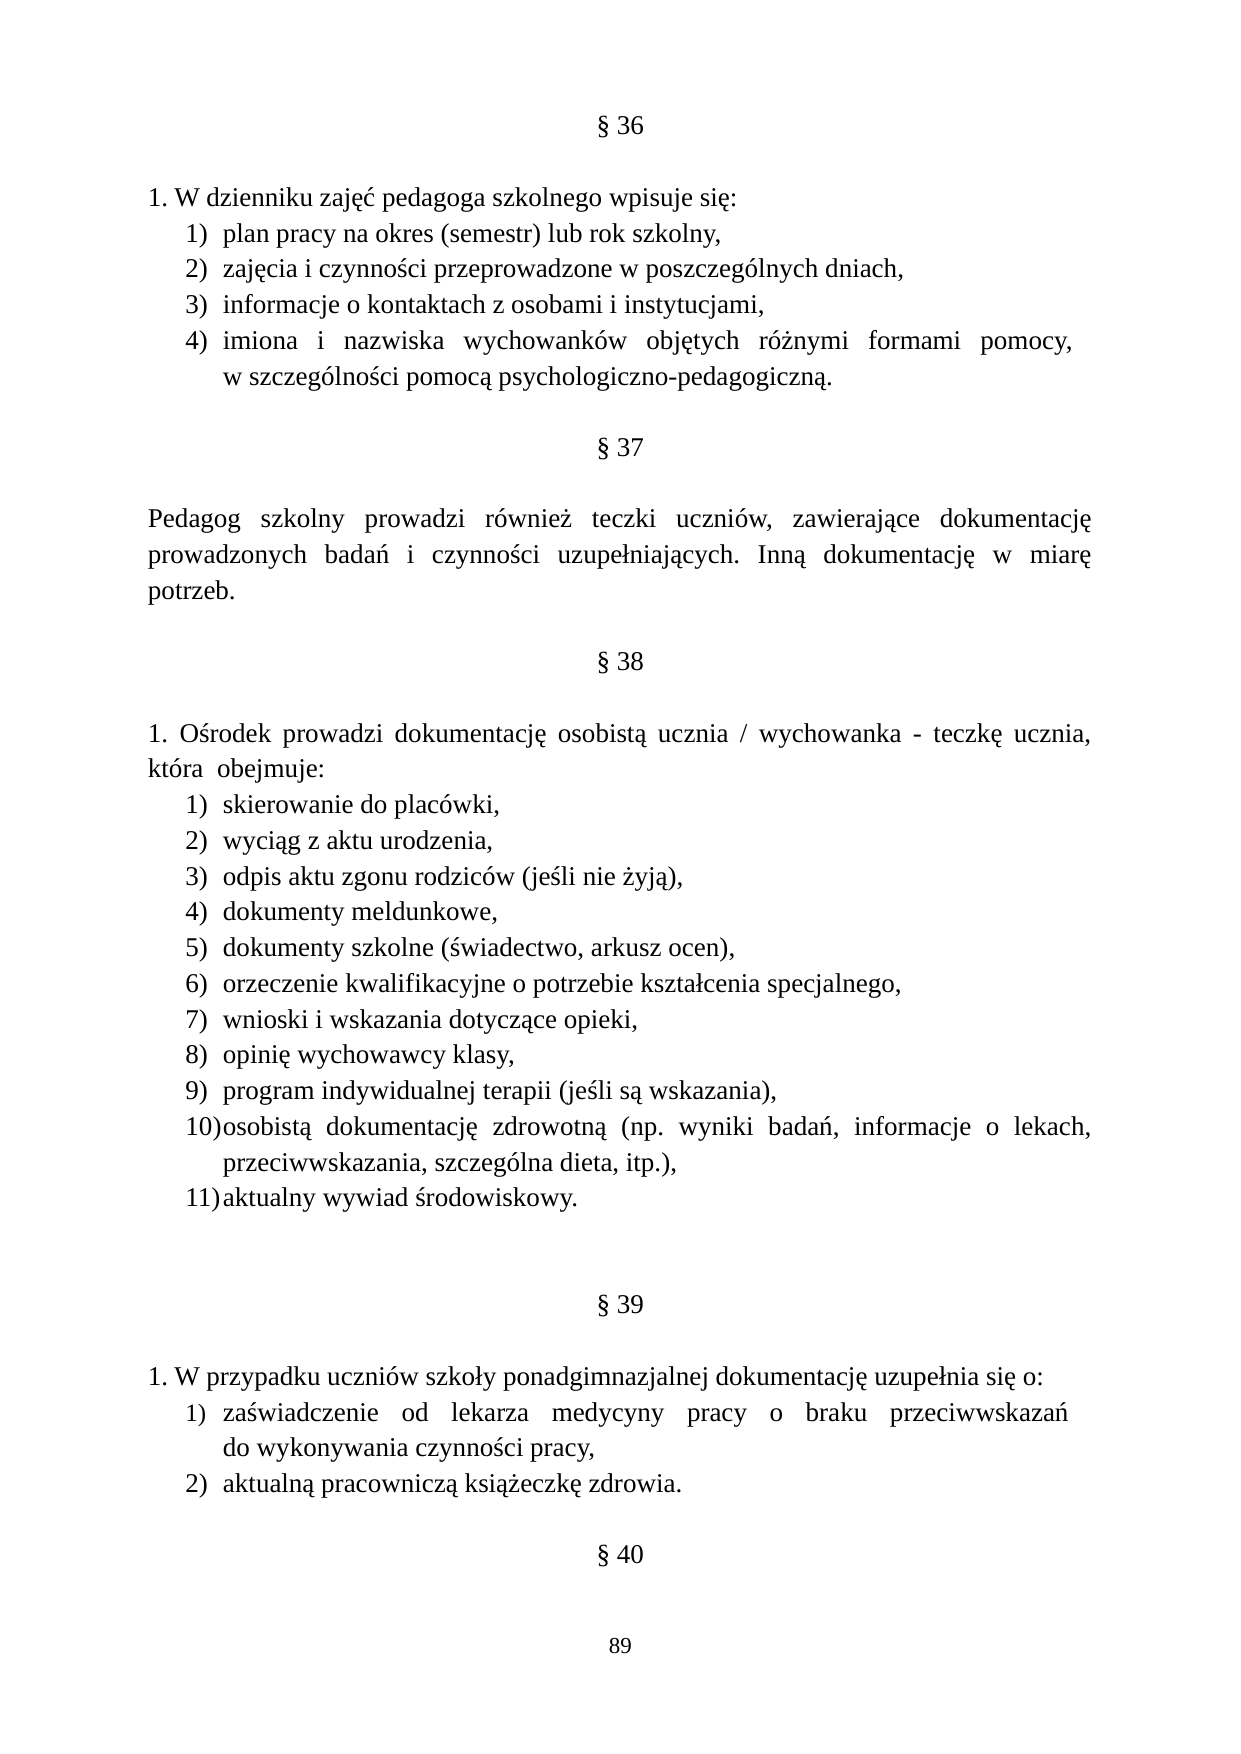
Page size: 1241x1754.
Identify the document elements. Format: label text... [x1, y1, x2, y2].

text Pedagog szkolny prowadzi również teczki uczniów, zawierające dokumentację prowadzonych badań i czynności uzupełniających. Inną dokumentację w miarę potrzeb. [148, 502, 1092, 605]
list program indywidualnej terapii (jeśli są wskazania), [185, 1074, 1092, 1105]
text § 39 [148, 1288, 1092, 1320]
text 1. W przypadku uczniów szkoły ponadgimnazjalnej dokumentację uzupełnia się o: [148, 1360, 1092, 1391]
text 1. W dzienniku zajęć pedagoga szkolnego wpisuje się: [148, 181, 1092, 212]
list aktualny wywiad środowiskowy. [185, 1181, 1092, 1212]
list wnioski i wskazania dotyczące opieki, [185, 1003, 1092, 1034]
text 1. Ośrodek prowadzi dokumentację osobistą ucznia / wychowanka - teczkę ucznia, która obejmuje: [148, 717, 1092, 784]
list orzeczenie kwalifikacyjne o potrzebie kształcenia specjalnego, [185, 967, 1092, 998]
text § 36 [148, 109, 1092, 141]
text § 38 [148, 645, 1092, 677]
list opinię wychowawcy klasy, [185, 1038, 1092, 1069]
list skierowanie do placówki, [185, 788, 1092, 819]
list imiona i nazwiska wychowanków objętych różnymi formami pomocy, w szczególności pomocą psychologiczno-pedagogiczną. [185, 324, 1092, 391]
text § 40 [148, 1539, 1092, 1570]
list zaświadczenie od lekarza medycyny pracy o braku przeciwwskazań do wykonywania czynności pracy, [185, 1396, 1092, 1463]
text § 37 [148, 431, 1092, 462]
list osobistą dokumentację zdrowotną (np. wyniki badań, informacje o lekach, przeciwwskazania, szczególna dieta, itp.), [185, 1110, 1092, 1177]
list dokumenty szkolne (świadectwo, arkusz ocen), [185, 931, 1092, 962]
list dokumenty meldunkowe, [185, 896, 1092, 927]
list zajęcia i czynności przeprowadzone w poszczególnych dniach, [185, 252, 1092, 283]
list wyciąg z aktu urodzenia, [185, 824, 1092, 855]
list aktualną pracowniczą książeczkę zdrowia. [185, 1467, 1092, 1498]
list plan pracy na okres (semestr) lub rok szkolny, [185, 217, 1092, 248]
list informacje o kontaktach z osobami i instytucjami, [185, 288, 1092, 319]
list odpis aktu zgonu rodziców (jeśli nie żyją), [185, 860, 1092, 891]
